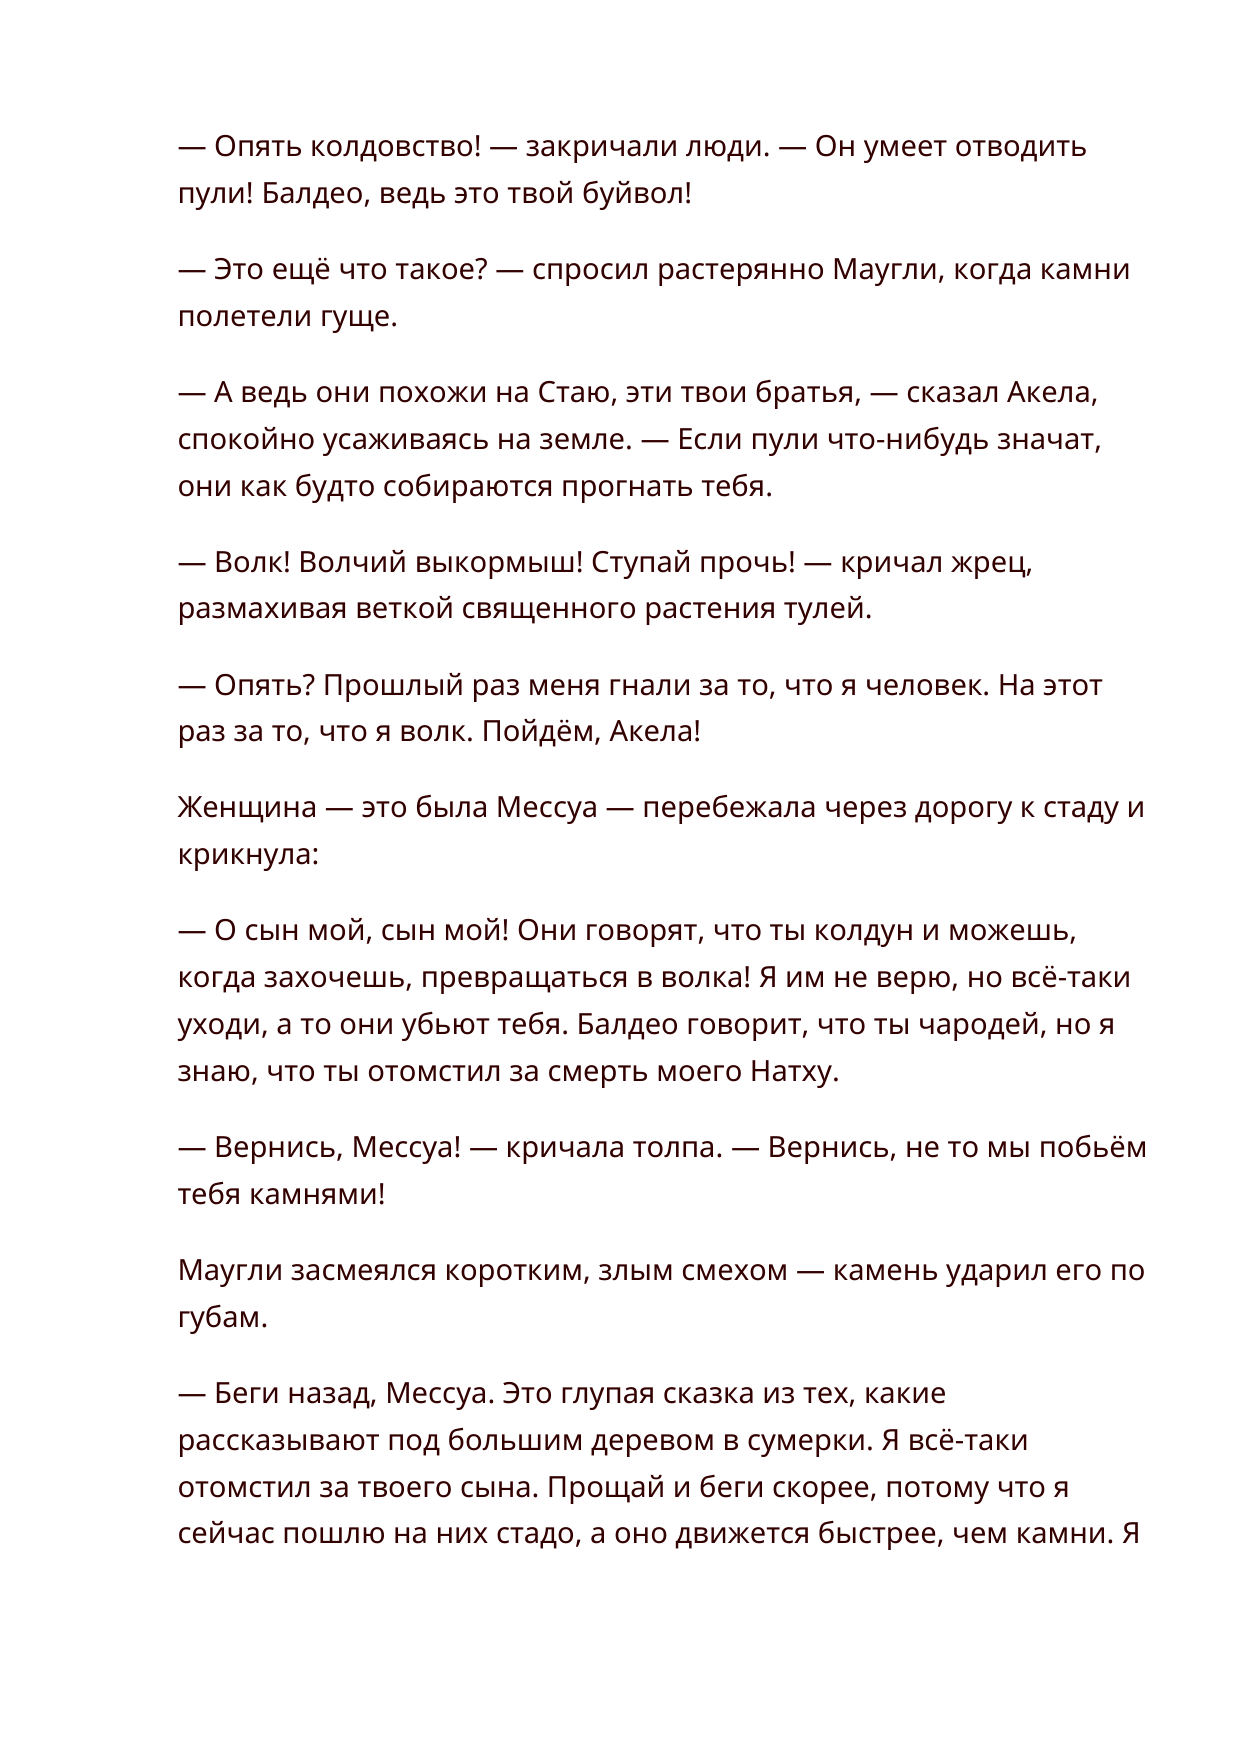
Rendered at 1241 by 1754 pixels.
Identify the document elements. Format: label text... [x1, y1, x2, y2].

text — Вернись, Мессуа! — кричала толпа. — Вернись, не то мы побьём тебя камнями! [177, 1119, 1152, 1213]
text — Волк! Волчий выкормыш! Ступай прочь! — кричал жрец, размахивая веткой священного растения тулей. [177, 534, 1152, 627]
text — Опять? Прошлый раз меня гнали за то, что я человек. На этот раз за то, что я волк. Пойдём, Акела! [177, 657, 1152, 750]
text — Это ещё что такое? — спросил растерянно Маугли, когда камни полетели гуще. [177, 241, 1152, 335]
text — Беги назад, Мессуа. Это глупая сказка из тех, какие рассказывают под большим деревом в сумерки. Я всё-таки отомстил за твоего сына. Прощай и беги скорее, потому что я сейчас пошлю на них стадо, а оно движется быстрее, чем камни. Я [177, 1365, 1152, 1552]
text — А ведь они похожи на Стаю, эти твои братья, — сказал Акела, спокойно усаживаясь на земле. — Если пули что-нибудь значат, они как будто собираются прогнать тебя. [177, 364, 1152, 504]
text — Опять колдовство! — закричали люди. — Он умеет отводить пули! Балдео, ведь это твой буйвол! [177, 118, 1152, 212]
text — О сын мой, сын мой! Они говорят, что ты колдун и можешь, когда захочешь, превращаться в волка! Я им не верю, но всё-таки уходи, а то они убьют тебя. Балдео говорит, что ты чародей, но я знаю, что ты отомстил за смерть моего Натху. [177, 902, 1152, 1090]
text Маугли засмеялся коротким, злым смехом — камень ударил его по губам. [177, 1242, 1152, 1336]
text Женщина — это была Мессуа — перебежала через дорогу к стаду и крикнула: [177, 779, 1152, 873]
